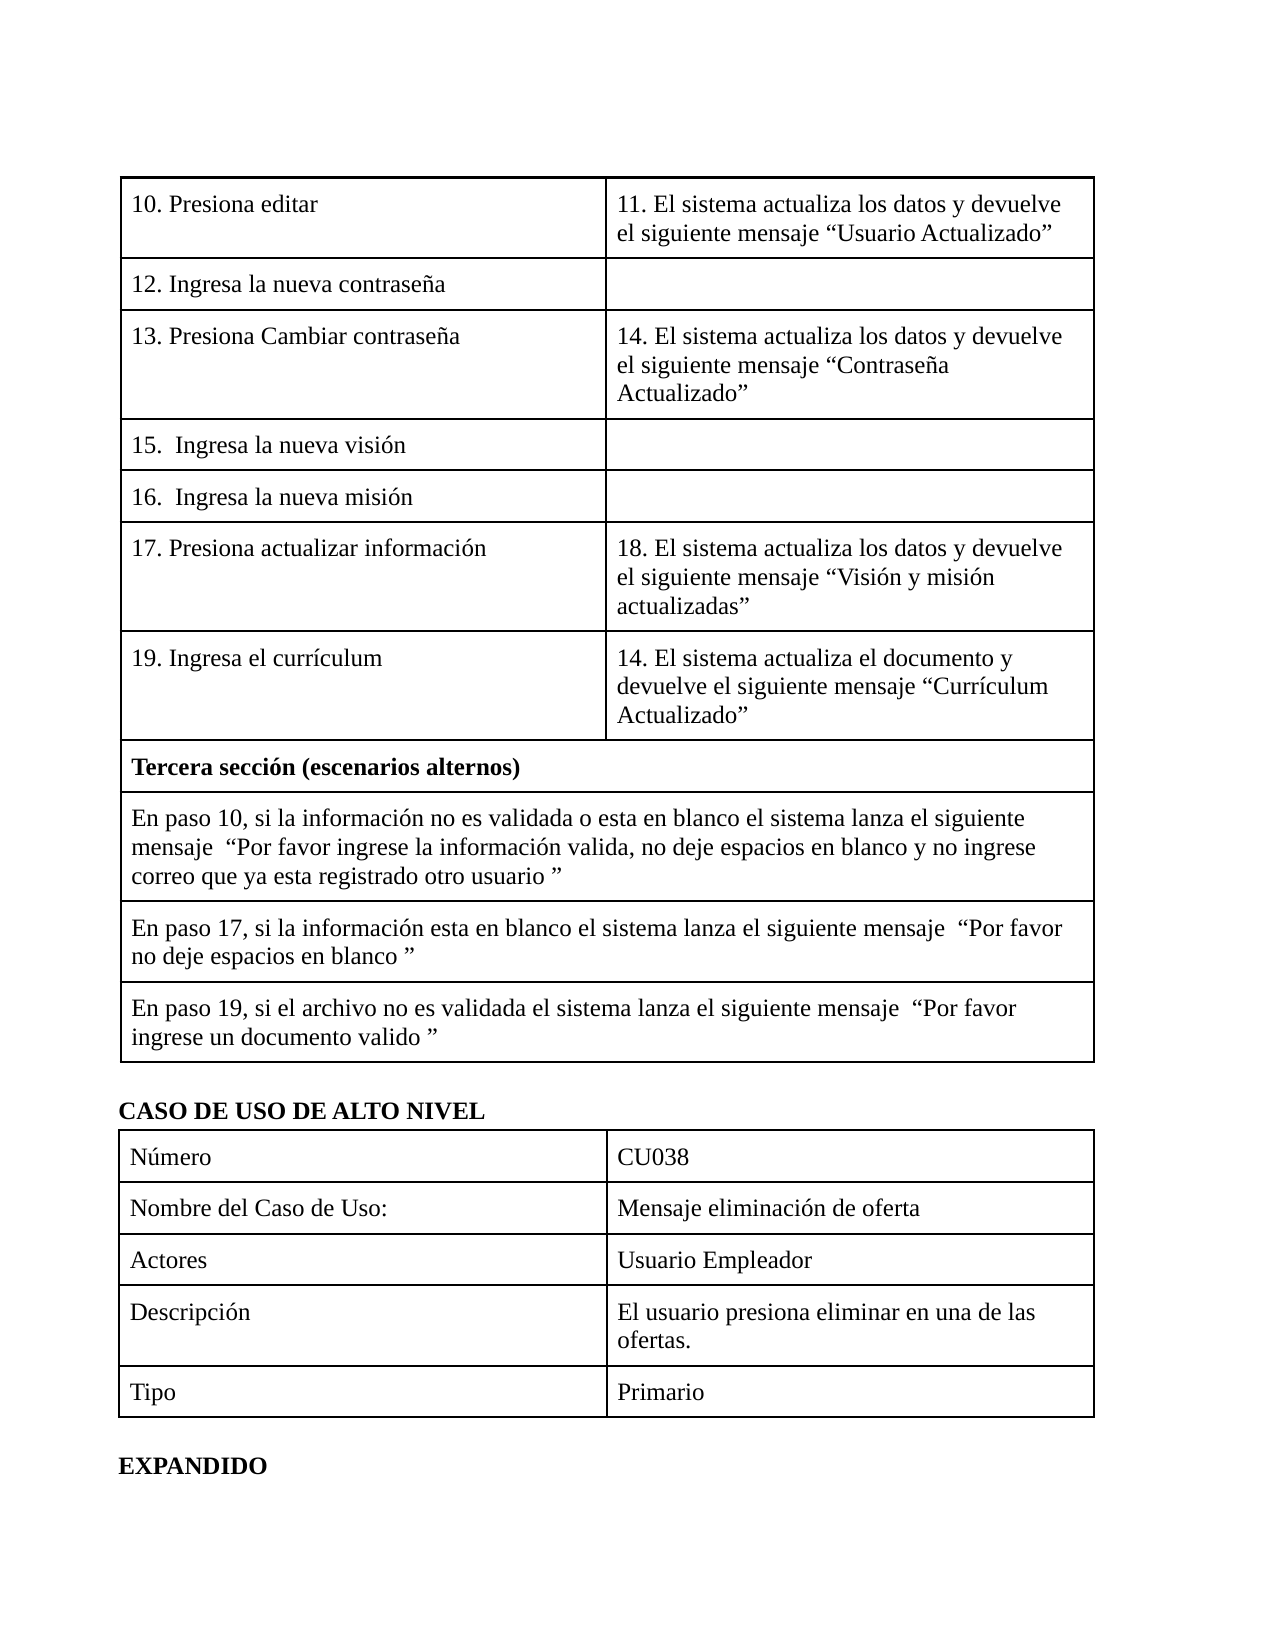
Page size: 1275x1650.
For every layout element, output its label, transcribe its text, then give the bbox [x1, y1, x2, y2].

table_cell [607, 259, 1093, 308]
table_cell 14. El sistema actualiza el documento y devuelve el siguiente mensaje “Currículum Actualizado” [607, 632, 1093, 739]
table_cell 11. El sistema actualiza los datos y devuelve el siguiente mensaje “Usuario Actualizado” [607, 179, 1093, 257]
table_cell Usuario Empleador [608, 1235, 1093, 1284]
table_cell El usuario presiona eliminar en una de las ofertas. [608, 1286, 1093, 1364]
table_cell Descripción [120, 1286, 606, 1364]
table_cell En paso 17, si la información esta en blanco el sistema lanza el siguiente mensaje “Por favor no deje espacios en blanco ” [122, 902, 1093, 981]
table_cell 16. Ingresa la nueva misión [122, 471, 605, 521]
table_cell 12. Ingresa la nueva contraseña [122, 259, 605, 308]
table_cell 10. Presiona editar [122, 179, 605, 257]
table_cell Tercera sección (escenarios alternos) [122, 741, 1093, 791]
table_header CU038 [608, 1131, 1093, 1181]
table_header Número [120, 1131, 606, 1181]
text CASO DE USO DE ALTO NIVEL [118, 1096, 1157, 1125]
table_cell [607, 420, 1093, 469]
text EXPANDIDO [118, 1451, 1157, 1480]
table_cell 19. Ingresa el currículum [122, 632, 605, 739]
table_cell Nombre del Caso de Uso: [120, 1183, 606, 1232]
table_cell En paso 19, si el archivo no es validada el sistema lanza el siguiente mensaje “Por favor ingrese un documento valido ” [122, 983, 1093, 1061]
table_cell [607, 471, 1093, 521]
table_cell Tipo [120, 1367, 606, 1416]
table_cell En paso 10, si la información no es validada o esta en blanco el sistema lanza el siguiente mensaje “Por favor ingrese la información valida, no deje espacios en blanco y no ingrese correo que ya esta registrado otro usuario ” [122, 793, 1093, 900]
table_cell 14. El sistema actualiza los datos y devuelve el siguiente mensaje “Contraseña Actualizado” [607, 311, 1093, 418]
table_cell 13. Presiona Cambiar contraseña [122, 311, 605, 418]
table_cell 17. Presiona actualizar información [122, 523, 605, 630]
table_cell 18. El sistema actualiza los datos y devuelve el siguiente mensaje “Visión y misión actualizadas” [607, 523, 1093, 630]
table_cell Primario [608, 1367, 1093, 1416]
table_cell Mensaje eliminación de oferta [608, 1183, 1093, 1232]
table_cell Actores [120, 1235, 606, 1284]
table_cell 15. Ingresa la nueva visión [122, 420, 605, 469]
